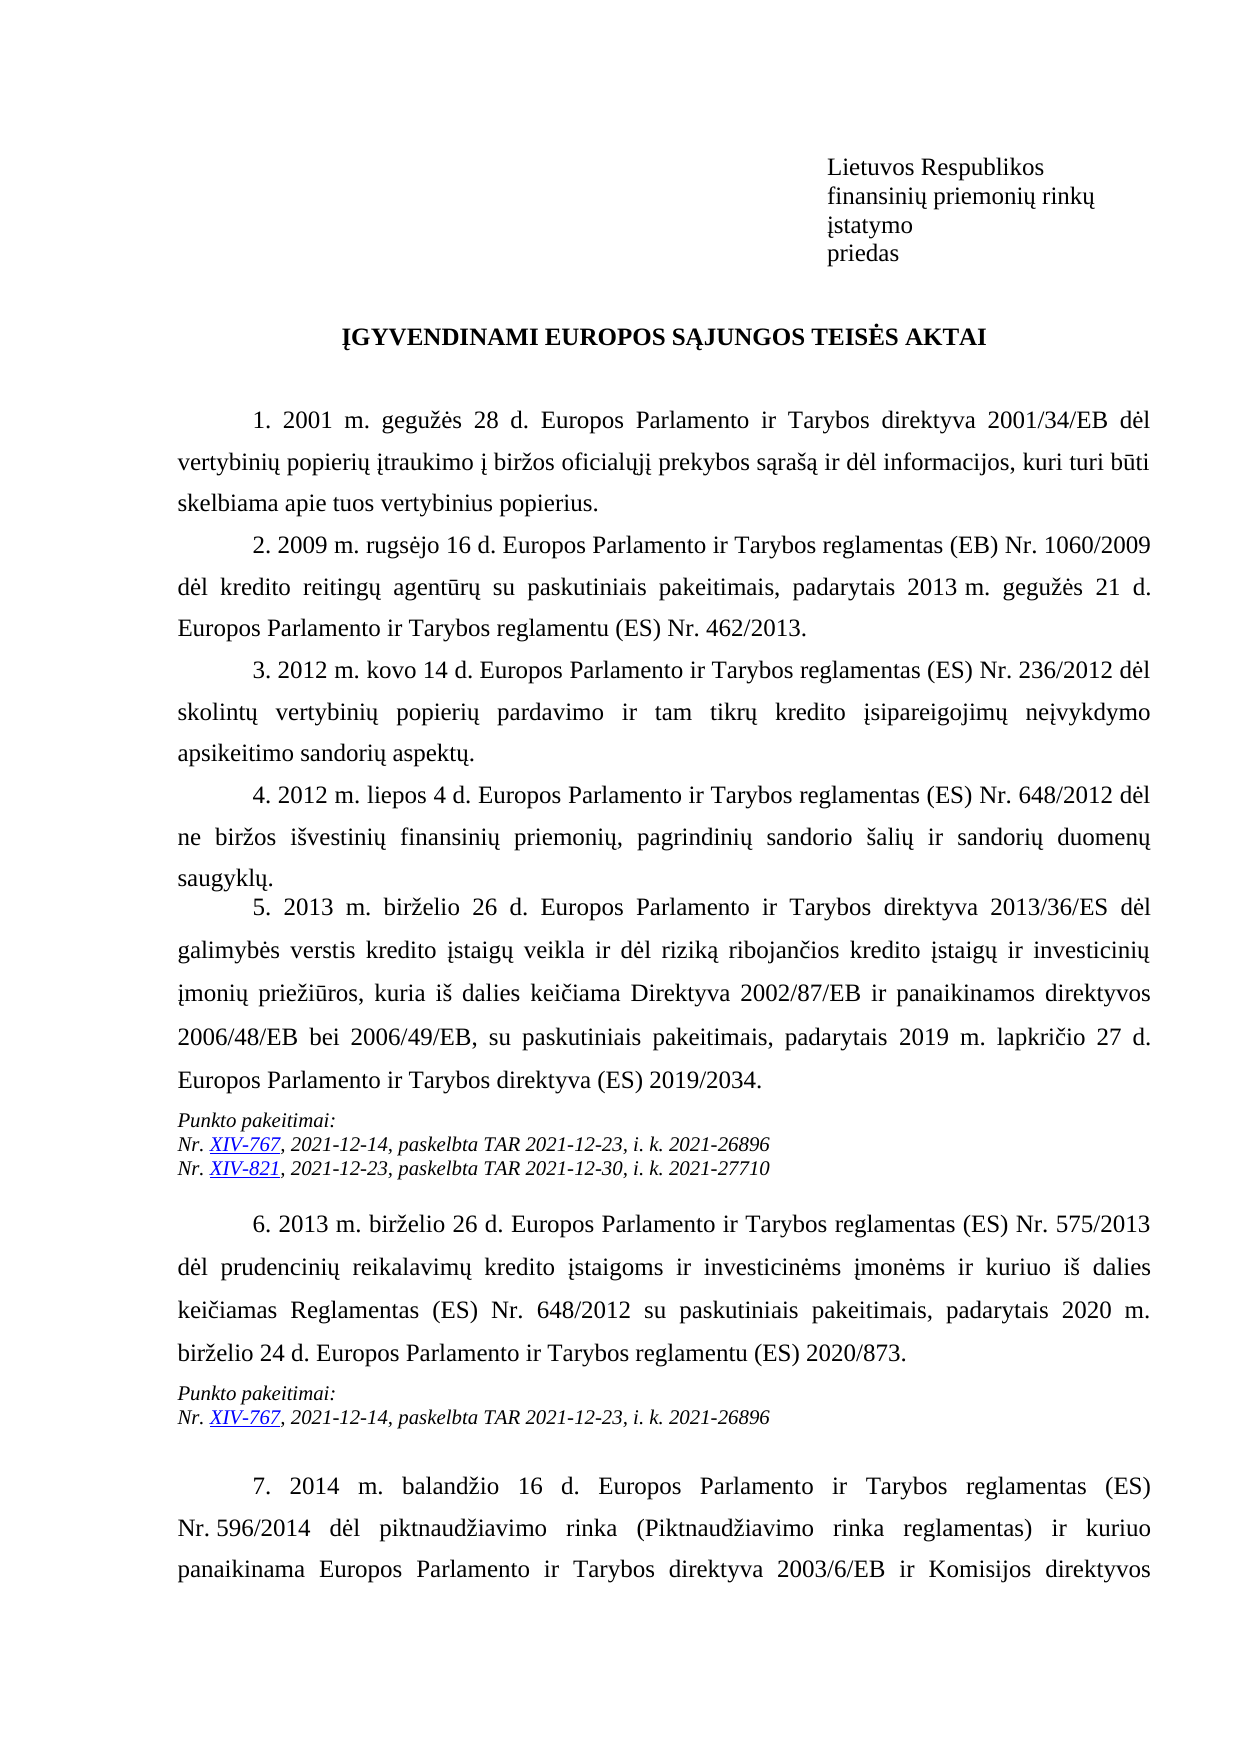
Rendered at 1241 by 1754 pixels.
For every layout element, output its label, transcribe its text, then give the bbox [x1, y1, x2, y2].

text Nr. XIV-821, 2021-12-23, paskelbta TAR 2021-12-30, i. k. 2021-27710 [177, 1156, 1152, 1180]
text 2. 2009 m. rugsėjo 16 d. Europos Parlamento ir Tarybos reglamentas (EB) Nr. 1060/2009 dėl kredito reitingų agentūrų su paskutiniais pakeitimais, padarytais 2013 m. gegužės 21 d. Europos Parlamento ir Tarybos reglamentu (ES) Nr. 462/2013. [177, 517, 1152, 642]
text finansinių priemonių rinkų [177, 181, 1152, 210]
text priedas [177, 238, 1152, 267]
text 3. 2012 m. kovo 14 d. Europos Parlamento ir Tarybos reglamentas (ES) Nr. 236/2012 dėl skolintų vertybinių popierių pardavimo ir tam tikrų kredito įsipareigojimų neįvykdymo apsikeitimo sandorių aspektų. [177, 642, 1152, 767]
text 7. 2014 m. balandžio 16 d. Europos Parlamento ir Tarybos reglamentas (ES) Nr. 596/2014 dėl piktnaudžiavimo rinka (Piktnaudžiavimo rinka reglamentas) ir kuriuo panaikinama Europos Parlamento ir Tarybos direktyva 2003/6/EB ir Komisijos direktyvos [177, 1458, 1152, 1583]
text ĮGYVENDINAMI EUROPOS SĄJUNGOS TEISĖS AKTAI [177, 309, 1152, 351]
text 4. 2012 m. liepos 4 d. Europos Parlamento ir Tarybos reglamentas (ES) Nr. 648/2012 dėl ne biržos išvestinių finansinių priemonių, pagrindinių sandorio šalių ir sandorių duomenų saugyklų. [177, 767, 1152, 892]
text 5. 2013 m. birželio 26 d. Europos Parlamento ir Tarybos direktyva 2013/36/ES dėl galimybės verstis kredito įstaigų veikla ir dėl riziką ribojančios kredito įstaigų ir investicinių įmonių priežiūros, kuria iš dalies keičiama Direktyva 2002/87/EB ir panaikinamos direktyvos 2006/48/EB bei 2006/49/EB, su paskutiniais pakeitimais, padarytais 2019 m. lapkričio 27 d. Europos Parlamento ir Tarybos direktyva (ES) 2019/2034. [177, 892, 1152, 1093]
text Punkto pakeitimai: [177, 1108, 1152, 1132]
text Lietuvos Respublikos [177, 152, 1152, 181]
text Nr. XIV-767, 2021-12-14, paskelbta TAR 2021-12-23, i. k. 2021-26896 [177, 1132, 1152, 1156]
text įstatymo [177, 210, 1152, 238]
text 1. 2001 m. gegužės 28 d. Europos Parlamento ir Tarybos direktyva 2001/34/EB dėl vertybinių popierių įtraukimo į biržos oficialųjį prekybos sąrašą ir dėl informacijos, kuri turi būti skelbiama apie tuos vertybinius popierius. [177, 392, 1152, 517]
text Nr. XIV-767, 2021-12-14, paskelbta TAR 2021-12-23, i. k. 2021-26896 [177, 1405, 1152, 1429]
text Punkto pakeitimai: [177, 1381, 1152, 1405]
text 6. 2013 m. birželio 26 d. Europos Parlamento ir Tarybos reglamentas (ES) Nr. 575/2013 dėl prudencinių reikalavimų kredito įstaigoms ir investicinėms įmonėms ir kuriuo iš dalies keičiamas Reglamentas (ES) Nr. 648/2012 su paskutiniais pakeitimais, padarytais 2020 m. birželio 24 d. Europos Parlamento ir Tarybos reglamentu (ES) 2020/873. [177, 1209, 1152, 1367]
